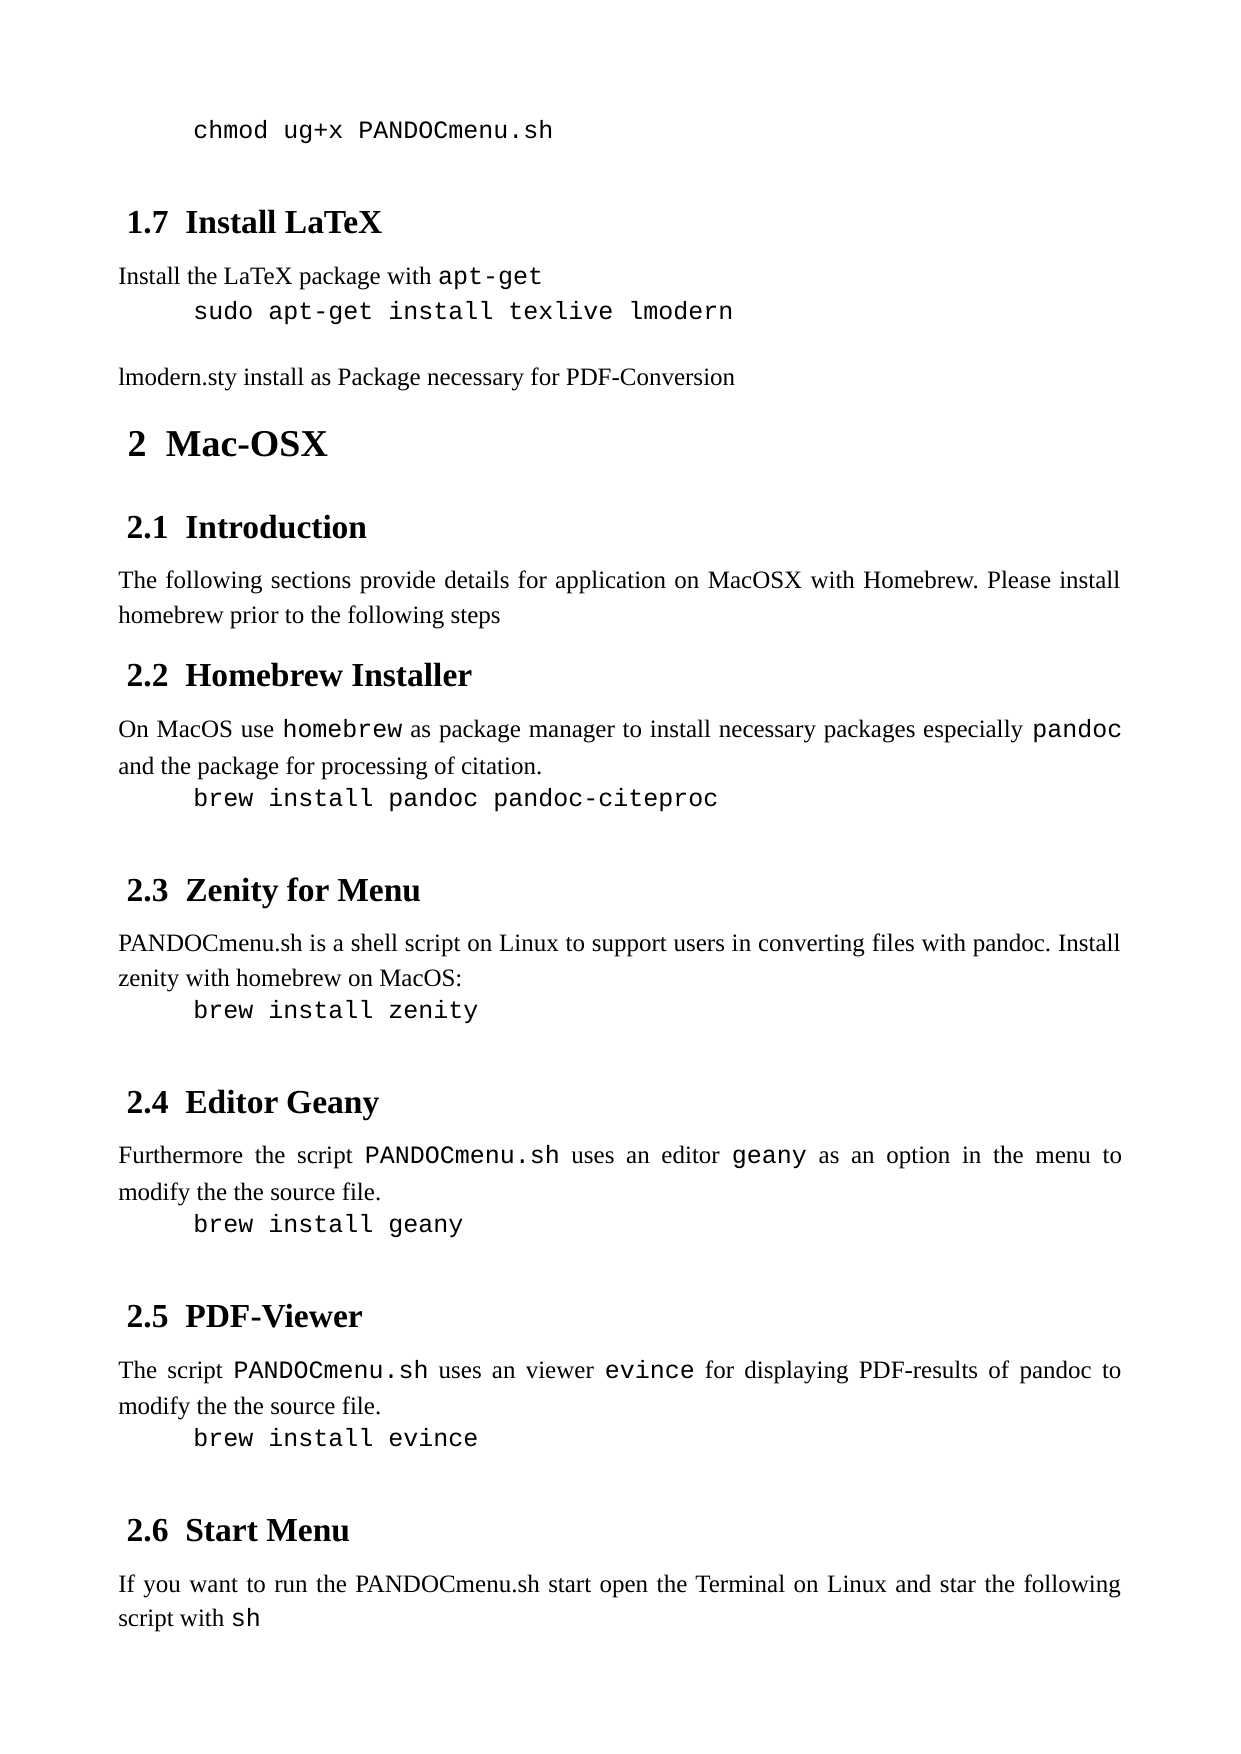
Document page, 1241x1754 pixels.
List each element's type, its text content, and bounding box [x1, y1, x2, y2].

text lmodern.sty install as Package necessary for PDF-Conversion [118, 362, 1122, 390]
text brew install geany [193, 1212, 1122, 1240]
subtitle Install LaTeX [118, 202, 1122, 241]
subtitle Mac-OSX [118, 421, 1122, 465]
text brew install evince [193, 1426, 1122, 1454]
subtitle Introduction [118, 507, 1122, 545]
subtitle Start Menu [118, 1510, 1122, 1549]
subtitle PDF-Viewer [118, 1296, 1122, 1334]
text brew install zenity [193, 997, 1122, 1026]
text Furthermore the script PANDOCmenu.sh uses an editor geany as an option in the menu to modify the the source file. [118, 1141, 1122, 1206]
text The script PANDOCmenu.sh uses an viewer evince for displaying PDF-results of pandoc to modify the the source file. [118, 1355, 1122, 1420]
text chmod ug+x PANDOCmenu.sh [193, 118, 1122, 146]
text The following sections provide details for application on MacOSX with Homebrew. Please install homebrew prior to the following steps [118, 566, 1122, 629]
subtitle Editor Geany [118, 1082, 1122, 1120]
subtitle Homebrew Installer [118, 655, 1122, 694]
text On MacOS use homebrew as package manager to install necessary packages especially pandoc and the package for processing of citation. [118, 714, 1122, 779]
text PANDOCmenu.sh is a shell script on Linux to support users in converting files with pandoc. Install zenity with homebrew on MacOS: [118, 928, 1122, 992]
subtitle Zenity for Menu [118, 869, 1122, 908]
text sudo apt-get install texlive lmodern [193, 298, 1122, 327]
text If you want to run the PANDOCmenu.sh start open the Terminal on Linux and star the following script with sh [118, 1569, 1122, 1634]
text Install the LaTeX package with apt-get [118, 261, 1122, 292]
text brew install pandoc pandoc-citeproc [193, 785, 1122, 814]
